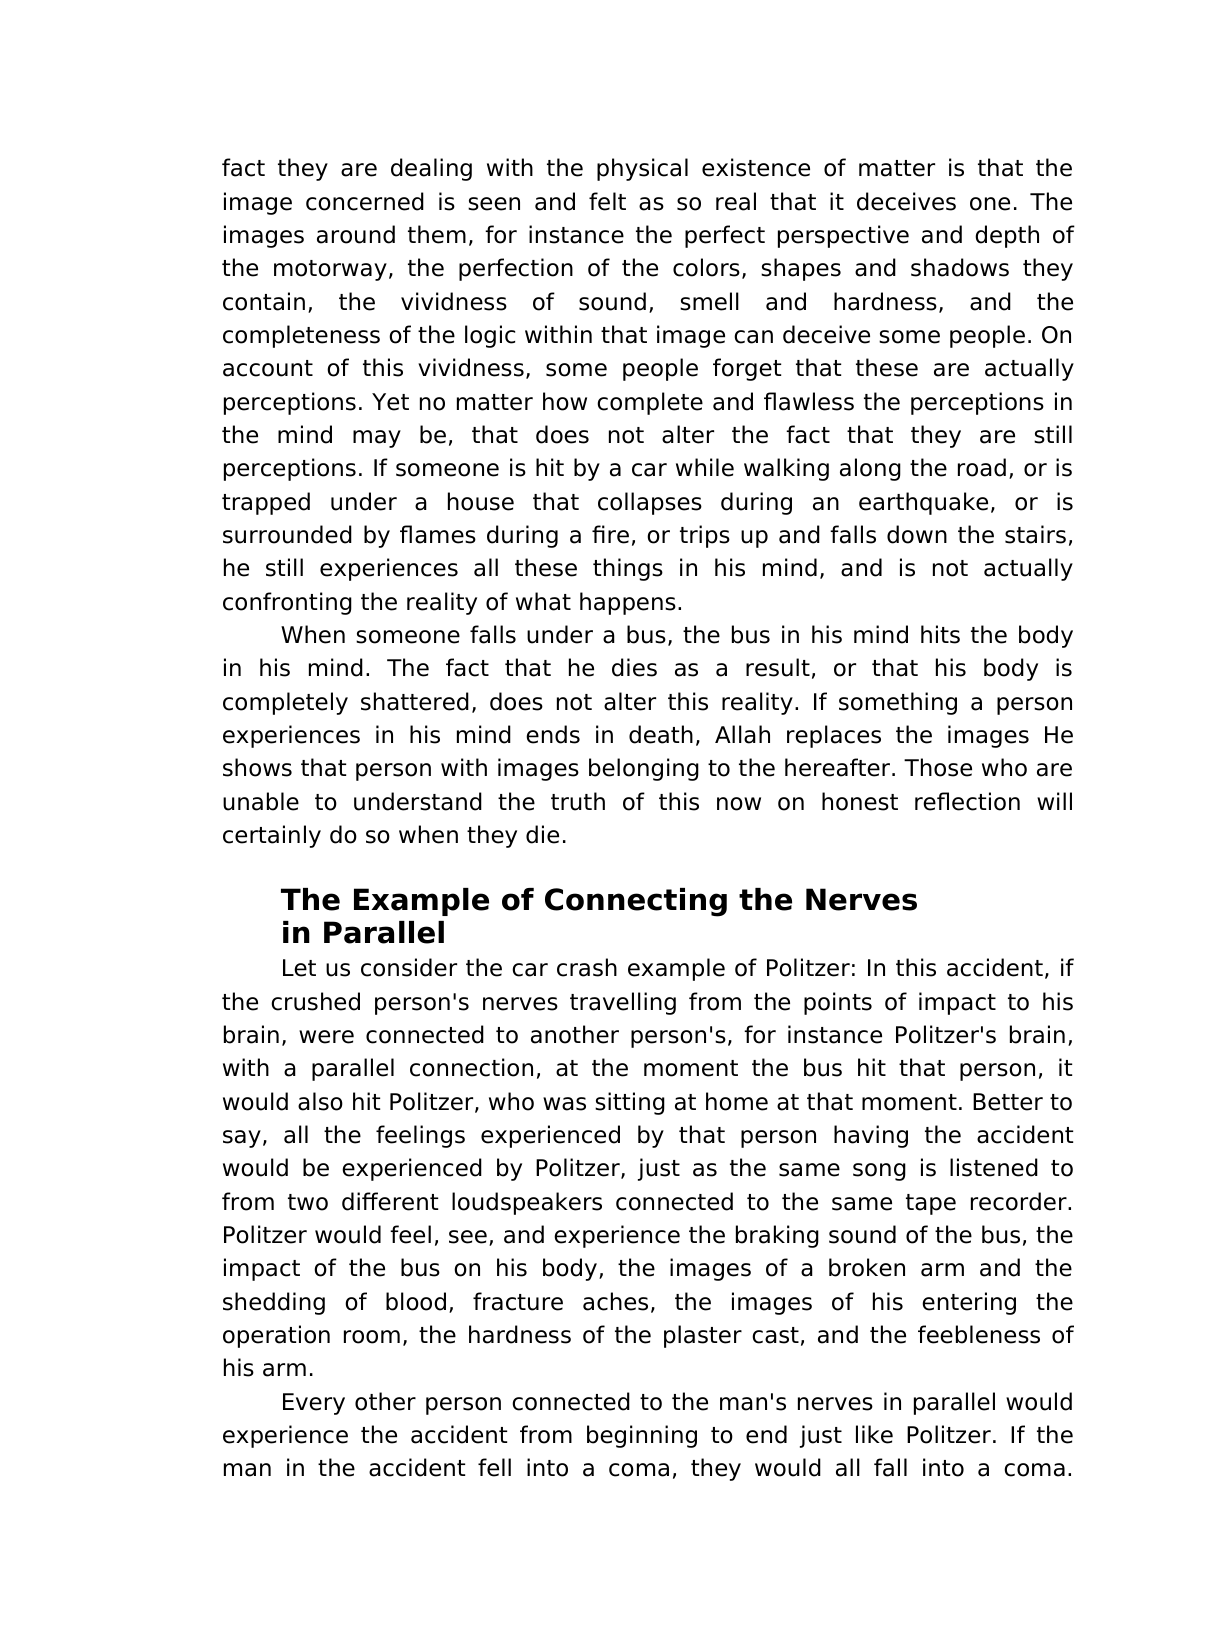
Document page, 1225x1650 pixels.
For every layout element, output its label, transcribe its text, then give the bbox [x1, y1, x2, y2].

text When someone falls under a bus, the bus in his mind hits the body in his mind. The fact that he dies as a result, or that his body is completely shattered, does not alter this reality. If something a person experiences in his mind ends in death, Allah replaces the images He shows that person with images belonging to the hereafter. Those who are unable to understand the truth of this now on honest reflection will certainly do so when they die. [222, 617, 1075, 850]
text Every other person connected to the man's nerves in parallel would experience the accident from beginning to end just like Politzer. If the man in the accident fell into a coma, they would all fall into a coma. [222, 1383, 1075, 1483]
text fact they are dealing with the physical existence of matter is that the image concerned is seen and felt as so real that it deceives one. The images around them, for instance the perfect perspective and depth of the motorway, the perfection of the colors, shapes and shadows they contain, the vividness of sound, smell and hardness, and the completeness of the logic within that image can deceive some people. On account of this vividness, some people forget that these are actually perceptions. Yet no matter how complete and flawless the perceptions in the mind may be, that does not alter the fact that they are still perceptions. If someone is hit by a car while walking along the road, or is trapped under a house that collapses during an earthquake, or is surrounded by flames during a fire, or trips up and falls down the stairs, he still experiences all these things in his mind, and is not actually confronting the reality of what happens. [222, 150, 1075, 617]
text in Parallel [222, 917, 1075, 950]
text The Example of Connecting the Nerves [222, 883, 1075, 917]
text Let us consider the car crash example of Politzer: In this accident, if the crushed person's nerves travelling from the points of impact to his brain, were connected to another person's, for instance Politzer's brain, with a parallel connection, at the moment the bus hit that person, it would also hit Politzer, who was sitting at home at that moment. Better to say, all the feelings experienced by that person having the accident would be experienced by Politzer, just as the same song is listened to from two different loudspeakers connected to the same tape recorder. Politzer would feel, see, and experience the braking sound of the bus, the impact of the bus on his body, the images of a broken arm and the shedding of blood, fracture aches, the images of his entering the operation room, the hardness of the plaster cast, and the feebleness of his arm. [222, 950, 1075, 1383]
